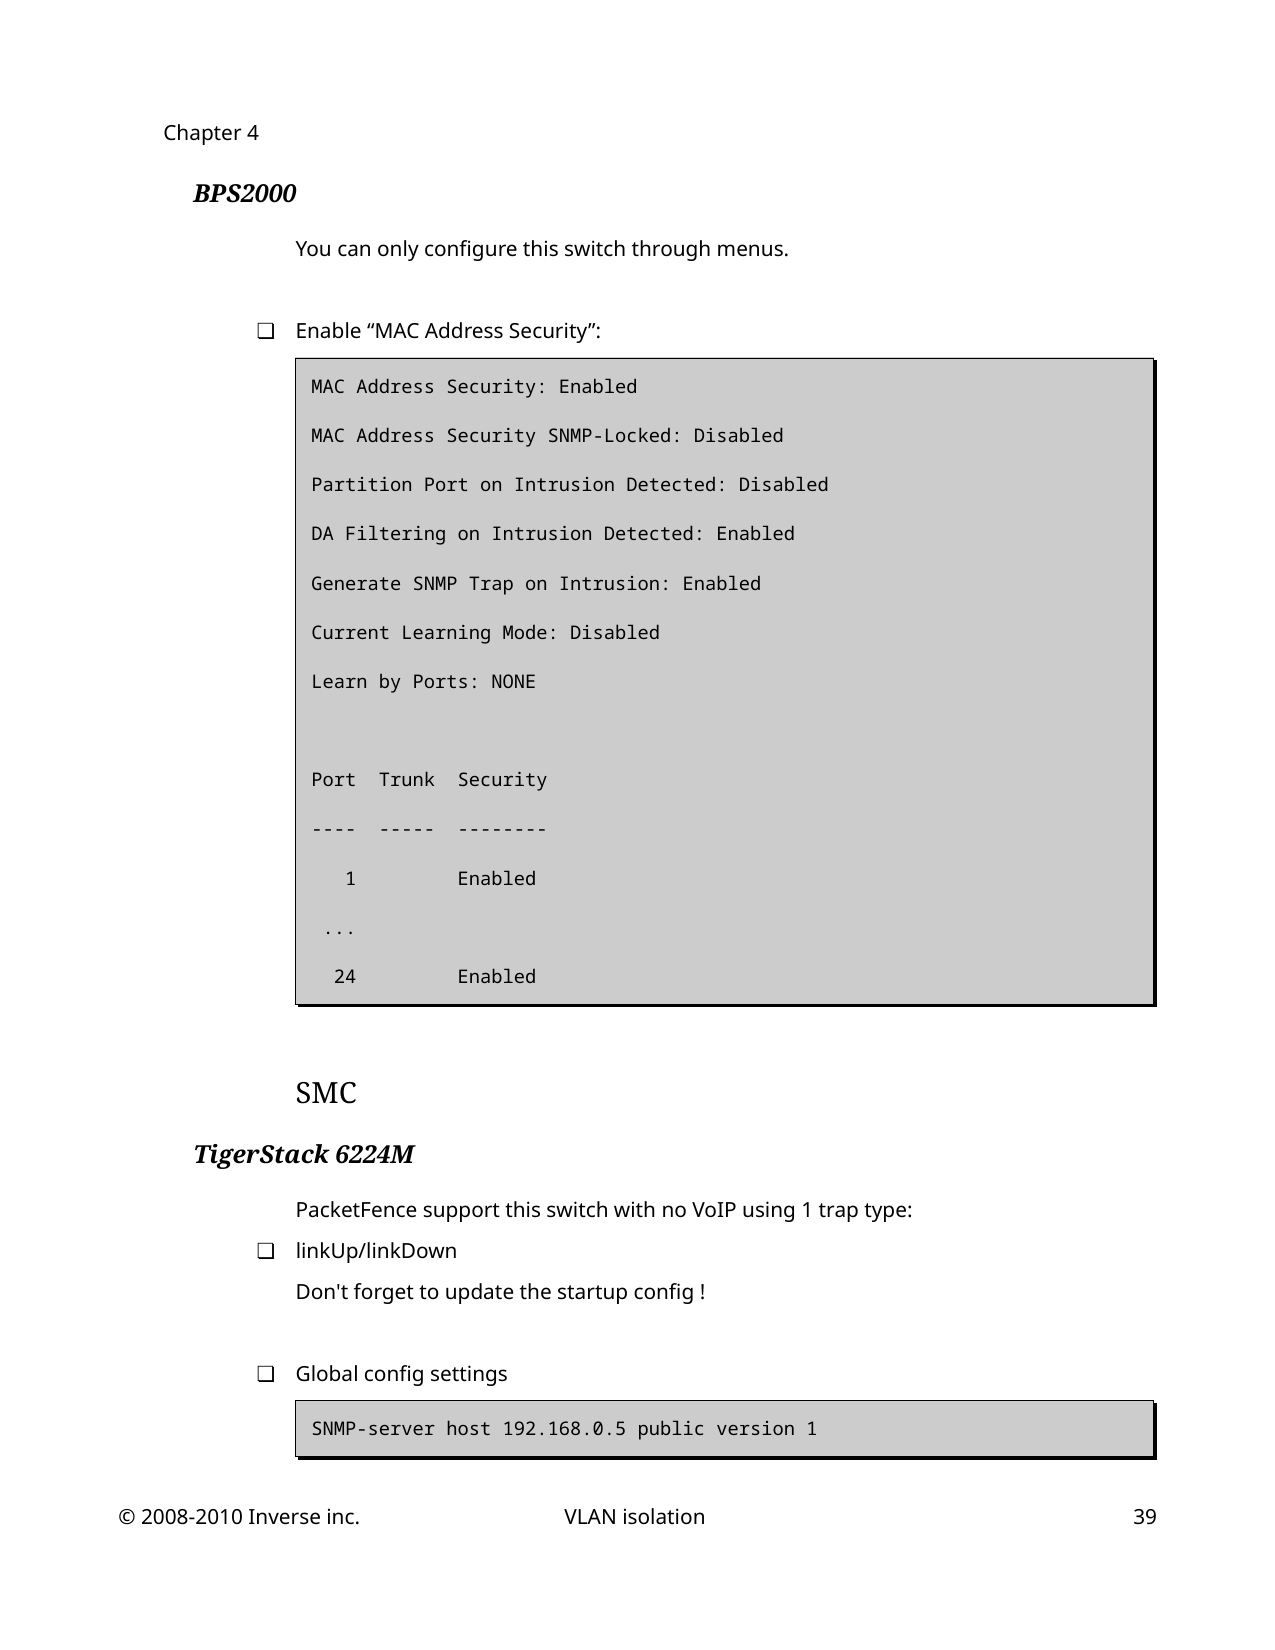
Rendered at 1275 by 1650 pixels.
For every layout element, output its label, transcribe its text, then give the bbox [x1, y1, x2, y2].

text Learn by Ports: NONE [296, 652, 1153, 694]
text 1 Enabled [296, 849, 1153, 890]
text 24 Enabled [296, 947, 1153, 1004]
text ---- ----- -------- [296, 800, 1153, 841]
list ❏ Enable “MAC Address Security”: [256, 316, 1157, 345]
text MAC Address Security: Enabled [296, 359, 1153, 399]
list ❏ Global config settings [256, 1359, 1157, 1387]
text ... [296, 898, 1153, 939]
text MAC Address Security SNMP-Locked: Disabled [296, 407, 1153, 448]
text You can only configure this switch through menus. [295, 234, 1157, 263]
text PacketFence support this switch with no VoIP using 1 trap type: [295, 1195, 1157, 1223]
subtitle SMC [295, 1072, 1157, 1112]
list ❏ linkUp/linkDown [256, 1236, 1157, 1264]
text Current Learning Mode: Disabled [296, 603, 1153, 644]
subtitle BPS2000 [156, 176, 1157, 210]
text Port Trunk Security [296, 751, 1153, 792]
text DA Filtering on Intrusion Detected: Enabled [296, 505, 1153, 546]
text SNMP-server host 192.168.0.5 public version 1 [296, 1401, 1153, 1456]
text Partition Port on Intrusion Detected: Disabled [296, 456, 1153, 497]
subtitle TigerStack 6224M [156, 1137, 1157, 1170]
text Don't forget to update the startup config ! [295, 1277, 1157, 1305]
text Generate SNMP Trap on Intrusion: Enabled [296, 554, 1153, 595]
